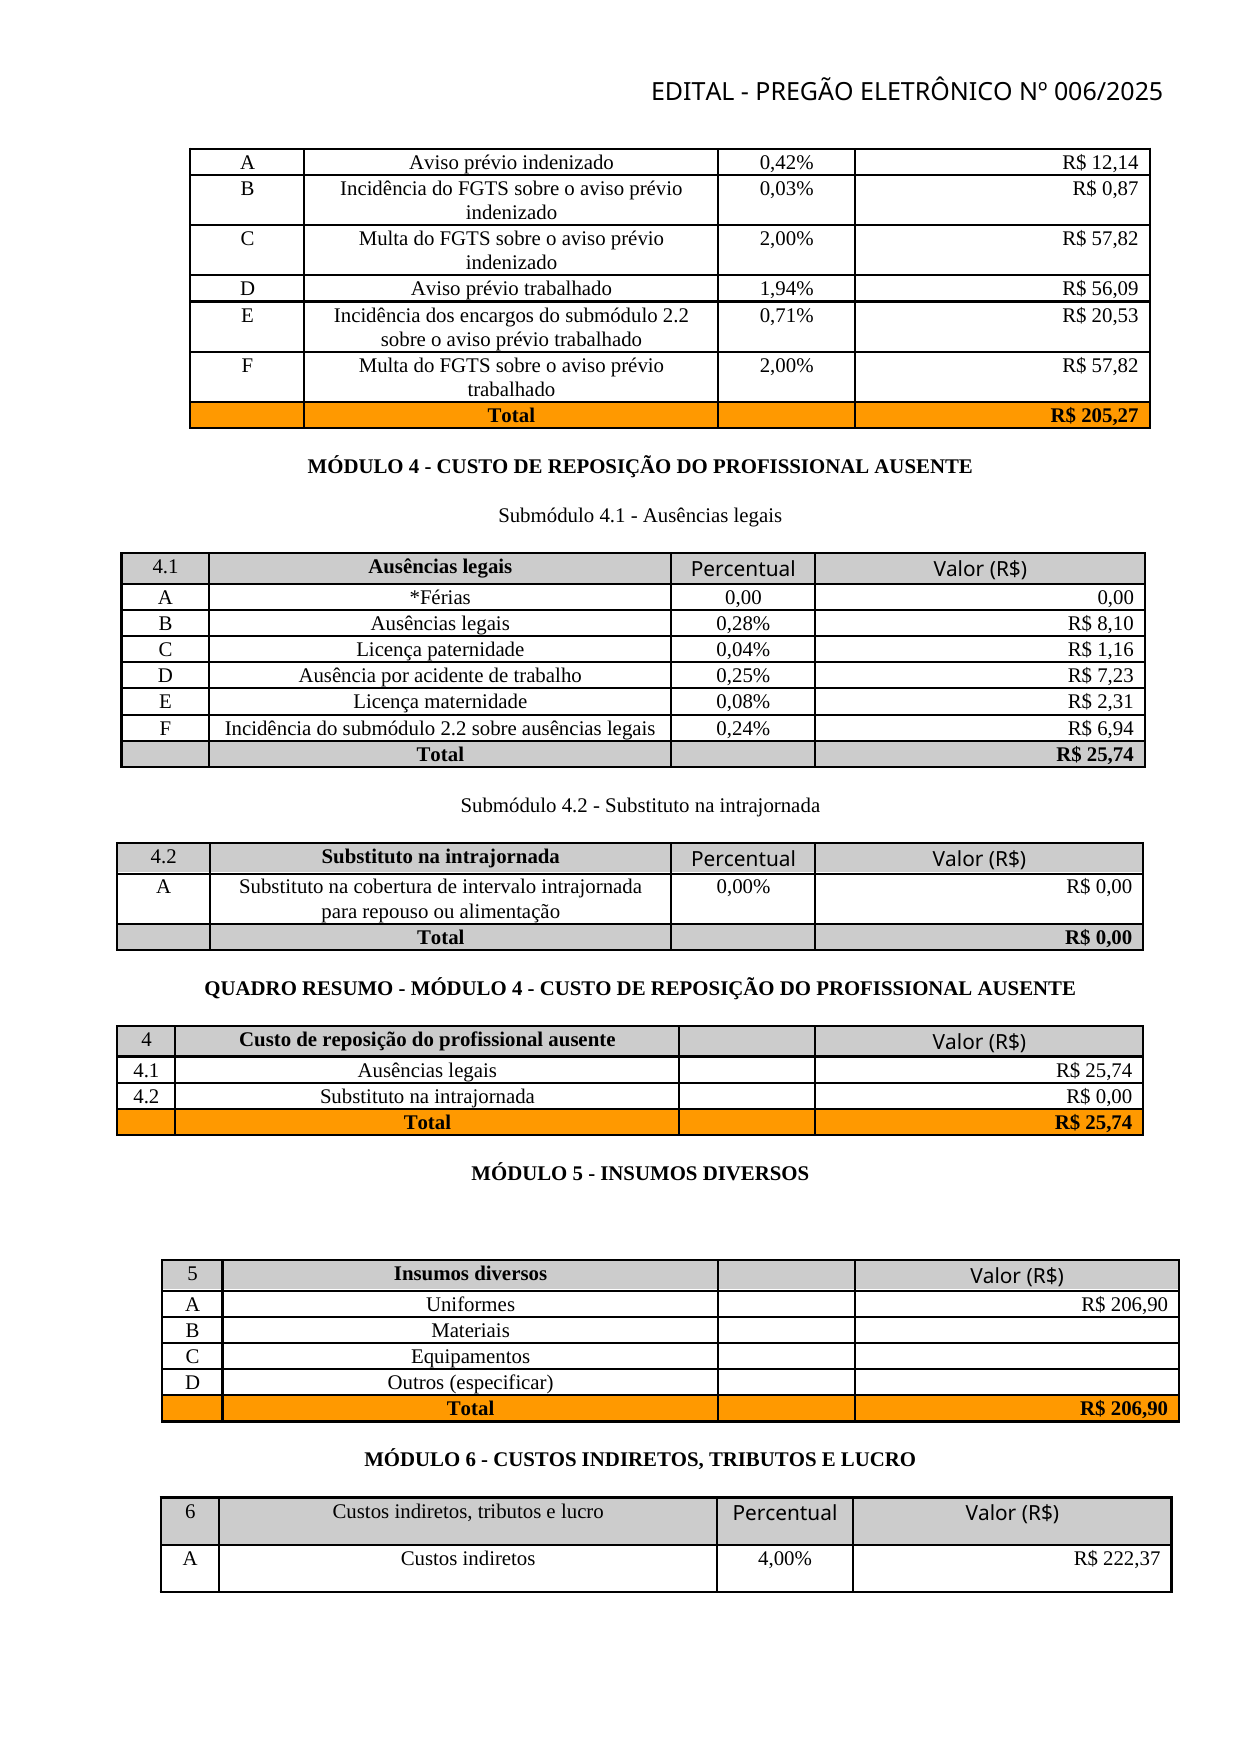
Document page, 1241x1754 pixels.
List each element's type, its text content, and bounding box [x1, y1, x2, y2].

table_cell D [123, 663, 208, 687]
table_cell 0,08% [672, 689, 814, 713]
table_cell [672, 925, 814, 949]
table_cell C [123, 637, 208, 661]
table_cell R$ 1,16 [816, 637, 1144, 661]
table_cell [856, 1318, 1178, 1342]
table_cell R$ 25,74 [816, 742, 1144, 766]
table_cell B [163, 1318, 221, 1342]
table_cell 2,00% [719, 226, 854, 274]
table_header 4.2 [118, 844, 209, 872]
table_header Valor (R$) [816, 554, 1144, 583]
table_cell C [163, 1344, 221, 1368]
table_cell F [191, 353, 303, 401]
table_cell 4,00% [718, 1546, 852, 1591]
table_cell Total [210, 742, 670, 766]
table_cell [719, 403, 854, 427]
table_cell 0,00% [672, 875, 814, 923]
table_cell 1,94% [719, 276, 854, 300]
table_header 6 [162, 1499, 218, 1544]
table_cell [719, 1292, 854, 1316]
table_header Ausências legais [210, 554, 670, 583]
table_cell [672, 742, 814, 766]
table_cell R$ 0,87 [856, 176, 1149, 224]
table_cell [719, 1396, 854, 1420]
table_cell Outros (especificar) [224, 1370, 717, 1394]
table_cell Ausências legais [210, 611, 670, 635]
table_cell R$ 0,00 [816, 925, 1142, 949]
table_cell Multa do FGTS sobre o aviso prévio trabalhado [305, 353, 717, 401]
table_cell Total [224, 1396, 717, 1420]
table_cell A [118, 875, 209, 923]
table_cell Total [176, 1110, 678, 1134]
table_cell R$ 6,94 [816, 716, 1144, 739]
table_cell B [191, 176, 303, 224]
table_cell Substituto na cobertura de intervalo intrajornada para repouso ou alimentação [211, 875, 670, 923]
table_cell 4.2 [118, 1084, 174, 1108]
table_cell E [123, 689, 208, 713]
table_cell D [163, 1370, 221, 1394]
table_cell Substituto na intrajornada [176, 1084, 678, 1108]
table_cell 0,03% [719, 176, 854, 224]
table_header Insumos diversos [224, 1261, 717, 1289]
table_cell 0,00 [816, 585, 1144, 609]
table_cell 0,00 [672, 585, 814, 609]
table_cell [123, 742, 208, 766]
table_cell Incidência dos encargos do submódulo 2.2 sobre o aviso prévio trabalhado [305, 303, 717, 351]
table_cell *Férias [210, 585, 670, 609]
table_header [719, 1261, 854, 1289]
table_cell Aviso prévio trabalhado [305, 276, 717, 300]
table_cell Total [211, 925, 670, 949]
table_cell Licença maternidade [210, 689, 670, 713]
table_cell R$ 20,53 [856, 303, 1149, 351]
table_cell [163, 1396, 221, 1420]
table_cell R$ 12,14 [856, 150, 1149, 174]
text MÓDULO 6 - CUSTOS INDIRETOS, TRIBUTOS E LUCRO [117, 1447, 1164, 1471]
table_cell [719, 1344, 854, 1368]
table_cell Licença paternidade [210, 637, 670, 661]
table_cell Uniformes [224, 1292, 717, 1316]
table_cell R$ 25,74 [816, 1110, 1142, 1134]
table_cell Incidência do submódulo 2.2 sobre ausências legais [210, 716, 670, 739]
table_cell R$ 57,82 [856, 353, 1149, 401]
table_cell 0,25% [672, 663, 814, 687]
table_cell Equipamentos [224, 1344, 717, 1368]
table_header [680, 1027, 814, 1055]
table_header Custos indiretos, tributos e lucro [220, 1499, 716, 1544]
table_cell Aviso prévio indenizado [305, 150, 717, 174]
table_cell A [123, 585, 208, 609]
text MÓDULO 5 - INSUMOS DIVERSOS [117, 1161, 1164, 1185]
table_cell F [123, 716, 208, 739]
table_cell Incidência do FGTS sobre o aviso prévio indenizado [305, 176, 717, 224]
table_header Valor (R$) [854, 1499, 1170, 1544]
table_header Percentual [672, 844, 814, 872]
text QUADRO RESUMO - MÓDULO 4 - CUSTO DE REPOSIÇÃO DO PROFISSIONAL AUSENTE [117, 976, 1164, 1000]
table_cell R$ 206,90 [856, 1292, 1178, 1316]
table_cell [118, 925, 209, 949]
table_cell C [191, 226, 303, 274]
table_cell 0,24% [672, 716, 814, 739]
table_cell R$ 8,10 [816, 611, 1144, 635]
table_cell Multa do FGTS sobre o aviso prévio indenizado [305, 226, 717, 274]
table_cell 2,00% [719, 353, 854, 401]
table_cell [856, 1344, 1178, 1368]
table_cell B [123, 611, 208, 635]
text Submódulo 4.1 - Ausências legais [117, 503, 1164, 527]
table_cell R$ 2,31 [816, 689, 1144, 713]
table_cell R$ 7,23 [816, 663, 1144, 687]
table_cell 0,71% [719, 303, 854, 351]
table_header Valor (R$) [816, 844, 1142, 872]
table_header Percentual [718, 1499, 852, 1544]
table_cell Ausência por acidente de trabalho [210, 663, 670, 687]
table_cell 0,42% [719, 150, 854, 174]
table_cell A [191, 150, 303, 174]
table_cell A [162, 1546, 218, 1591]
table_cell [719, 1370, 854, 1394]
table_cell [191, 403, 303, 427]
table_header Substituto na intrajornada [211, 844, 670, 872]
table_cell Ausências legais [176, 1058, 678, 1082]
table_cell Total [305, 403, 717, 427]
table_header 4 [118, 1027, 174, 1055]
table_cell R$ 25,74 [816, 1058, 1142, 1082]
table_cell R$ 0,00 [816, 1084, 1142, 1108]
table_cell D [191, 276, 303, 300]
table_cell [856, 1370, 1178, 1394]
table_cell R$ 56,09 [856, 276, 1149, 300]
text MÓDULO 4 - CUSTO DE REPOSIÇÃO DO PROFISSIONAL AUSENTE [117, 454, 1164, 478]
table_header Custo de reposição do profissional ausente [176, 1027, 678, 1055]
table_cell Materiais [224, 1318, 717, 1342]
table_cell R$ 205,27 [856, 403, 1149, 427]
table_cell 4.1 [118, 1058, 174, 1082]
table_header 4.1 [123, 554, 208, 583]
table_cell 0,04% [672, 637, 814, 661]
table_cell 0,28% [672, 611, 814, 635]
table_cell [118, 1110, 174, 1134]
table_cell A [163, 1292, 221, 1316]
table_header Valor (R$) [816, 1027, 1142, 1055]
table_header Valor (R$) [856, 1261, 1178, 1289]
table_cell R$ 222,37 [854, 1546, 1170, 1591]
text Submódulo 4.2 - Substituto na intrajornada [117, 793, 1164, 817]
table_cell [680, 1110, 814, 1134]
table_cell [680, 1084, 814, 1108]
table_cell [680, 1058, 814, 1082]
table_cell R$ 206,90 [856, 1396, 1178, 1420]
table_cell Custos indiretos [220, 1546, 716, 1591]
table_cell R$ 57,82 [856, 226, 1149, 274]
table_header 5 [163, 1261, 221, 1289]
table_cell R$ 0,00 [816, 875, 1142, 923]
table_cell E [191, 303, 303, 351]
table_cell [719, 1318, 854, 1342]
table_header Percentual [672, 554, 814, 583]
